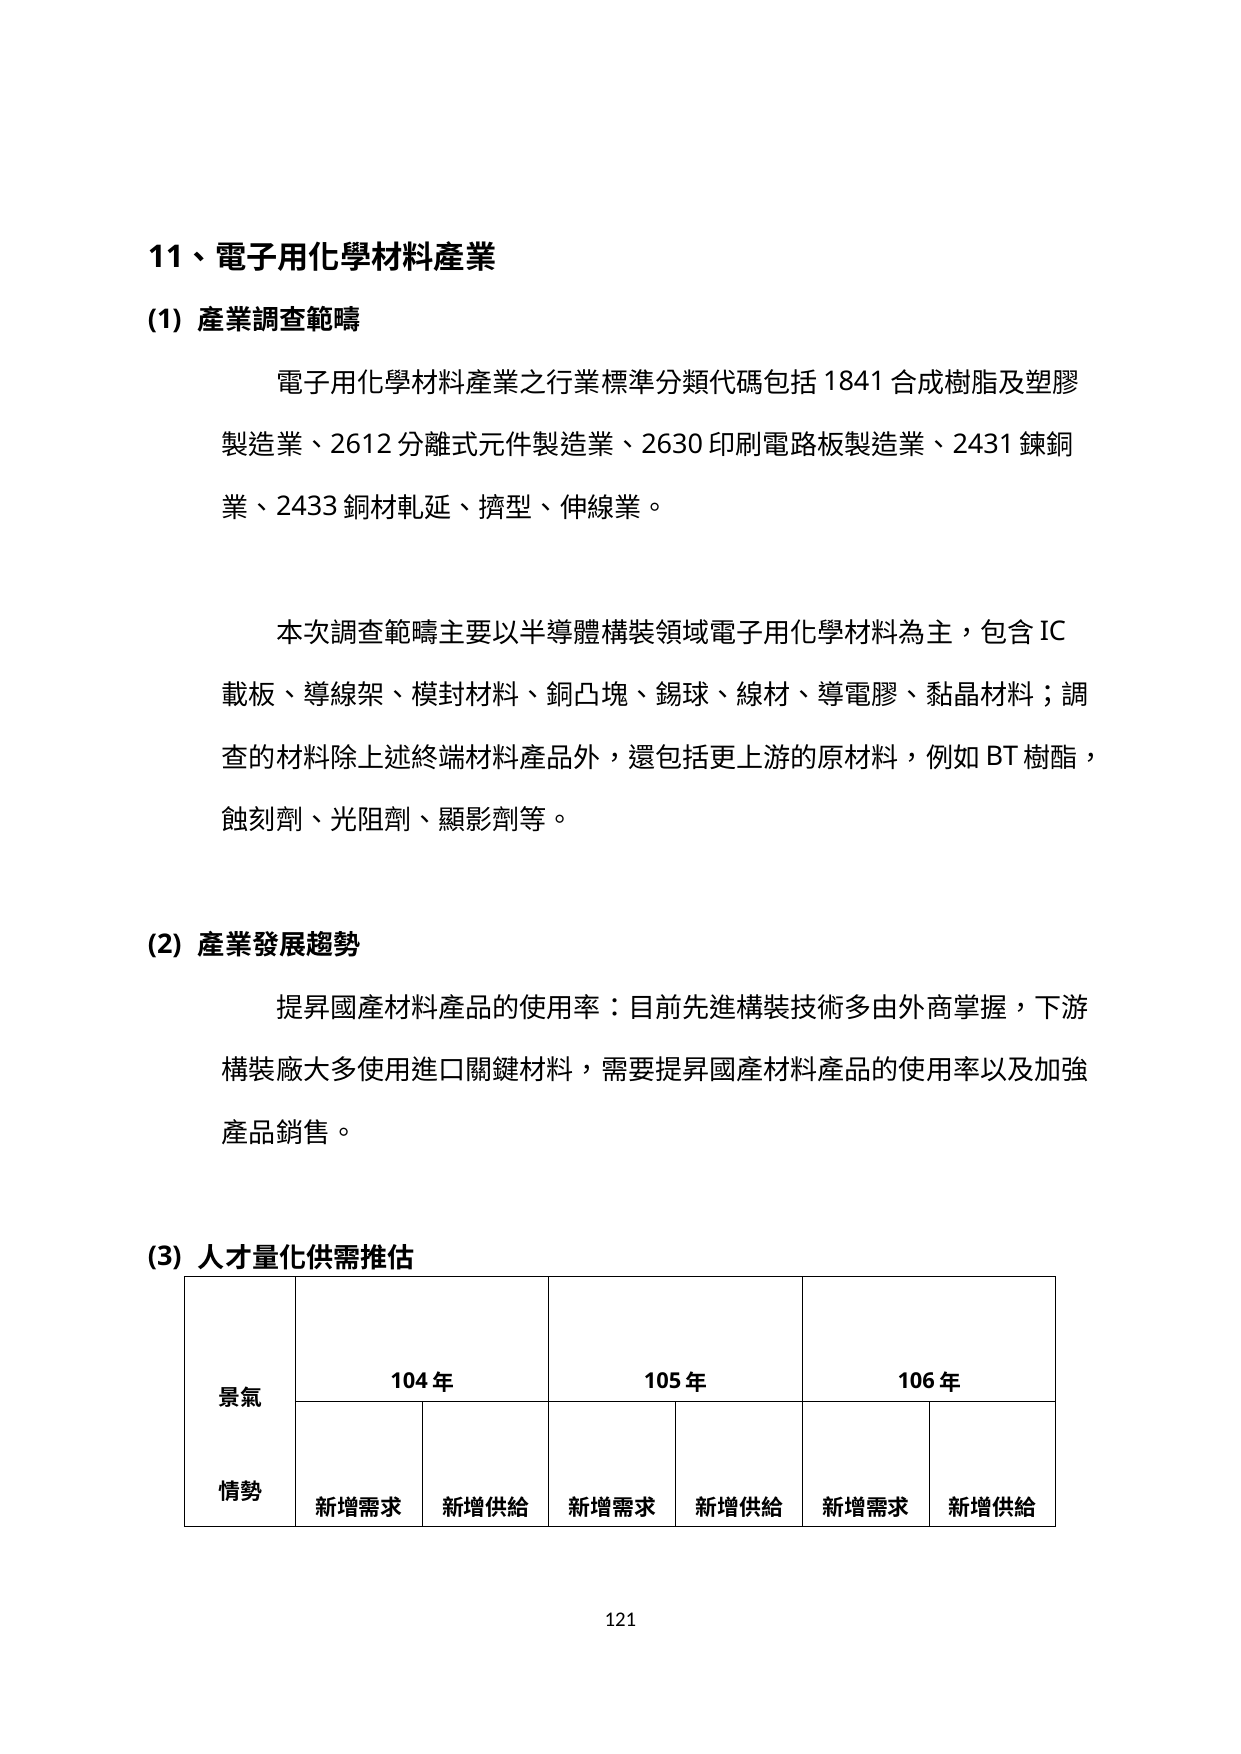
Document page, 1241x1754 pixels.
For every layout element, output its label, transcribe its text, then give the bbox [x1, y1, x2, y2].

table_cell 新增供給 [676, 1402, 802, 1526]
table_cell 新增供給 [930, 1402, 1055, 1526]
table_header 105年 [549, 1277, 802, 1401]
text 提昇國產材料產品的使用率：目前先進構裝技術多由外商掌握，下游構裝廠大多使用進口關鍵材料，需要提昇國產材料產品的使用率以及加強產品銷售。 [222, 964, 1092, 1151]
text 電子用化學材料產業之行業標準分類代碼包括1841合成樹脂及塑膠製造業、2612分離式元件製造業、2630印刷電路板製造業、2431鍊銅業、2433銅材軋延、擠型、伸線業。 [222, 339, 1092, 526]
table_cell 新增需求 [296, 1402, 422, 1526]
list 電子用化學材料產業 [148, 214, 1092, 276]
table_cell 新增需求 [549, 1402, 675, 1526]
list 產業調查範疇 [148, 276, 1092, 339]
table_header 104年 [296, 1277, 548, 1401]
text 本次調查範疇主要以半導體構裝領域電子用化學材料為主，包含IC載板、導線架、模封材料、銅凸塊、錫球、線材、導電膠、黏晶材料；調查的材料除上述終端材料產品外，還包括更上游的原材料，例如BT樹酯，蝕刻劑、光阻劑、顯影劑等。 [222, 589, 1092, 839]
table_header 景氣 情勢 [185, 1277, 295, 1526]
table_header 106年 [803, 1277, 1055, 1401]
list 產業發展趨勢 [148, 901, 1092, 964]
table_cell 新增供給 [423, 1402, 548, 1526]
list 人才量化供需推估 [148, 1214, 1092, 1276]
table_cell 新增需求 [803, 1402, 929, 1526]
